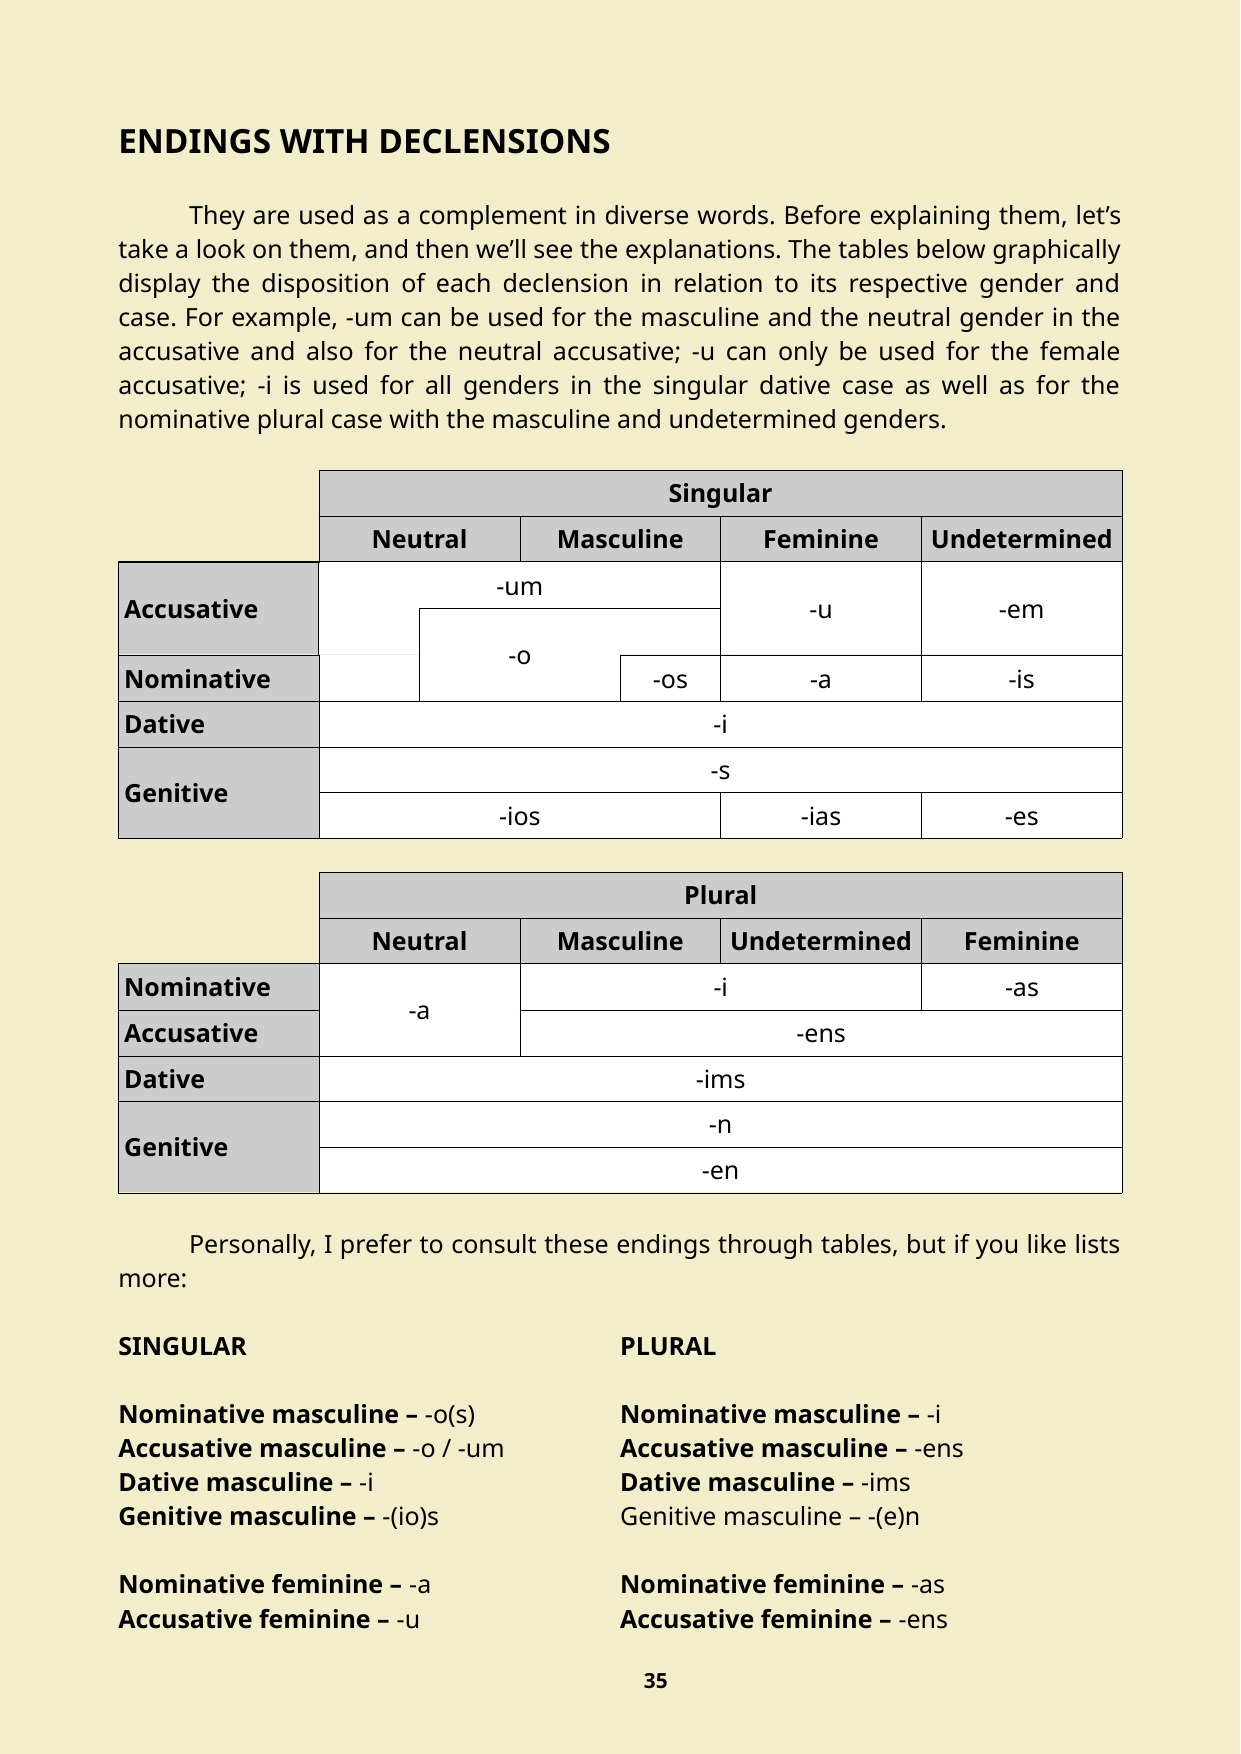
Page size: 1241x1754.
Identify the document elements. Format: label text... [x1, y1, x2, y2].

table_cell Genitive [119, 748, 319, 838]
table_cell Undetermined [922, 517, 1122, 561]
table_cell Neutral [320, 919, 520, 963]
table_cell -os [621, 656, 720, 701]
table_cell -u [721, 562, 921, 654]
table_cell -en [320, 1148, 1122, 1192]
table_cell Masculine [521, 919, 720, 963]
table_cell Genitive [119, 1102, 319, 1192]
table_header [118, 872, 319, 918]
table_cell -ims [320, 1057, 1122, 1101]
table_cell -i [521, 964, 921, 1010]
table_cell [118, 918, 319, 963]
table_cell -n [320, 1102, 1122, 1147]
table_header Plural [320, 873, 1122, 918]
table_cell -as [922, 964, 1122, 1010]
table_cell Masculine [521, 517, 720, 561]
table_cell -es [922, 793, 1122, 838]
table_cell [319, 608, 419, 654]
table_header [118, 470, 319, 516]
table_cell -o [420, 609, 620, 701]
table_header Singular [320, 471, 1122, 516]
table_cell Accusative [119, 563, 318, 654]
table_cell -a [721, 656, 921, 701]
table_header SINGULAR Nominative masculine – -o(s) Accusative masculine – -o / -um Dative masculine – -i Genitive masculine – -(io)s Nominative feminine – -a Accusative feminine – -u [118, 1329, 620, 1635]
table_cell [320, 655, 419, 701]
table_cell Nominative [119, 964, 319, 1010]
table_cell [118, 516, 319, 561]
table_cell -s [320, 748, 1122, 792]
table_cell -i [320, 702, 1122, 747]
table_cell Undetermined [721, 919, 921, 963]
table_cell Dative [119, 702, 319, 747]
table_header PLURAL Nominative masculine – -i Accusative masculine – -ens Dative masculine – -ims Genitive masculine – -(e)n Nominative feminine – -as Accusative feminine – -ens [620, 1329, 1122, 1635]
table_cell Nominative [119, 656, 319, 701]
text Personally, I prefer to consult these endings through tables, but if you like lists more: [118, 1227, 1122, 1295]
text They are used as a complement in diverse words. Before explaining them, let’s take a look on them, and then we’ll see the explanations. The tables below graphically display the disposition of each declension in relation to its respective gender and case. For example, -um can be used for the masculine and the neutral gender in the accusative and also for the neutral accusative; -u can only be used for the female accusative; -i is used for all genders in the singular dative case as well as for the nominative plural case with the masculine and undetermined genders. [118, 198, 1122, 436]
subtitle ENDINGS WITH DECLENSIONS [118, 118, 1122, 163]
table_cell -um [319, 562, 720, 608]
table_cell Accusative [119, 1011, 319, 1056]
table_cell -ios [320, 793, 720, 838]
table_cell Dative [119, 1057, 319, 1101]
table_cell -is [922, 656, 1122, 701]
table_cell -ens [521, 1011, 1122, 1056]
table_cell Neutral [320, 517, 520, 561]
table_cell Feminine [721, 517, 921, 561]
table_cell [620, 609, 720, 654]
table_cell Feminine [922, 919, 1122, 963]
table_cell -em [922, 562, 1122, 654]
table_cell -ias [721, 793, 921, 838]
table_cell -a [320, 964, 520, 1056]
